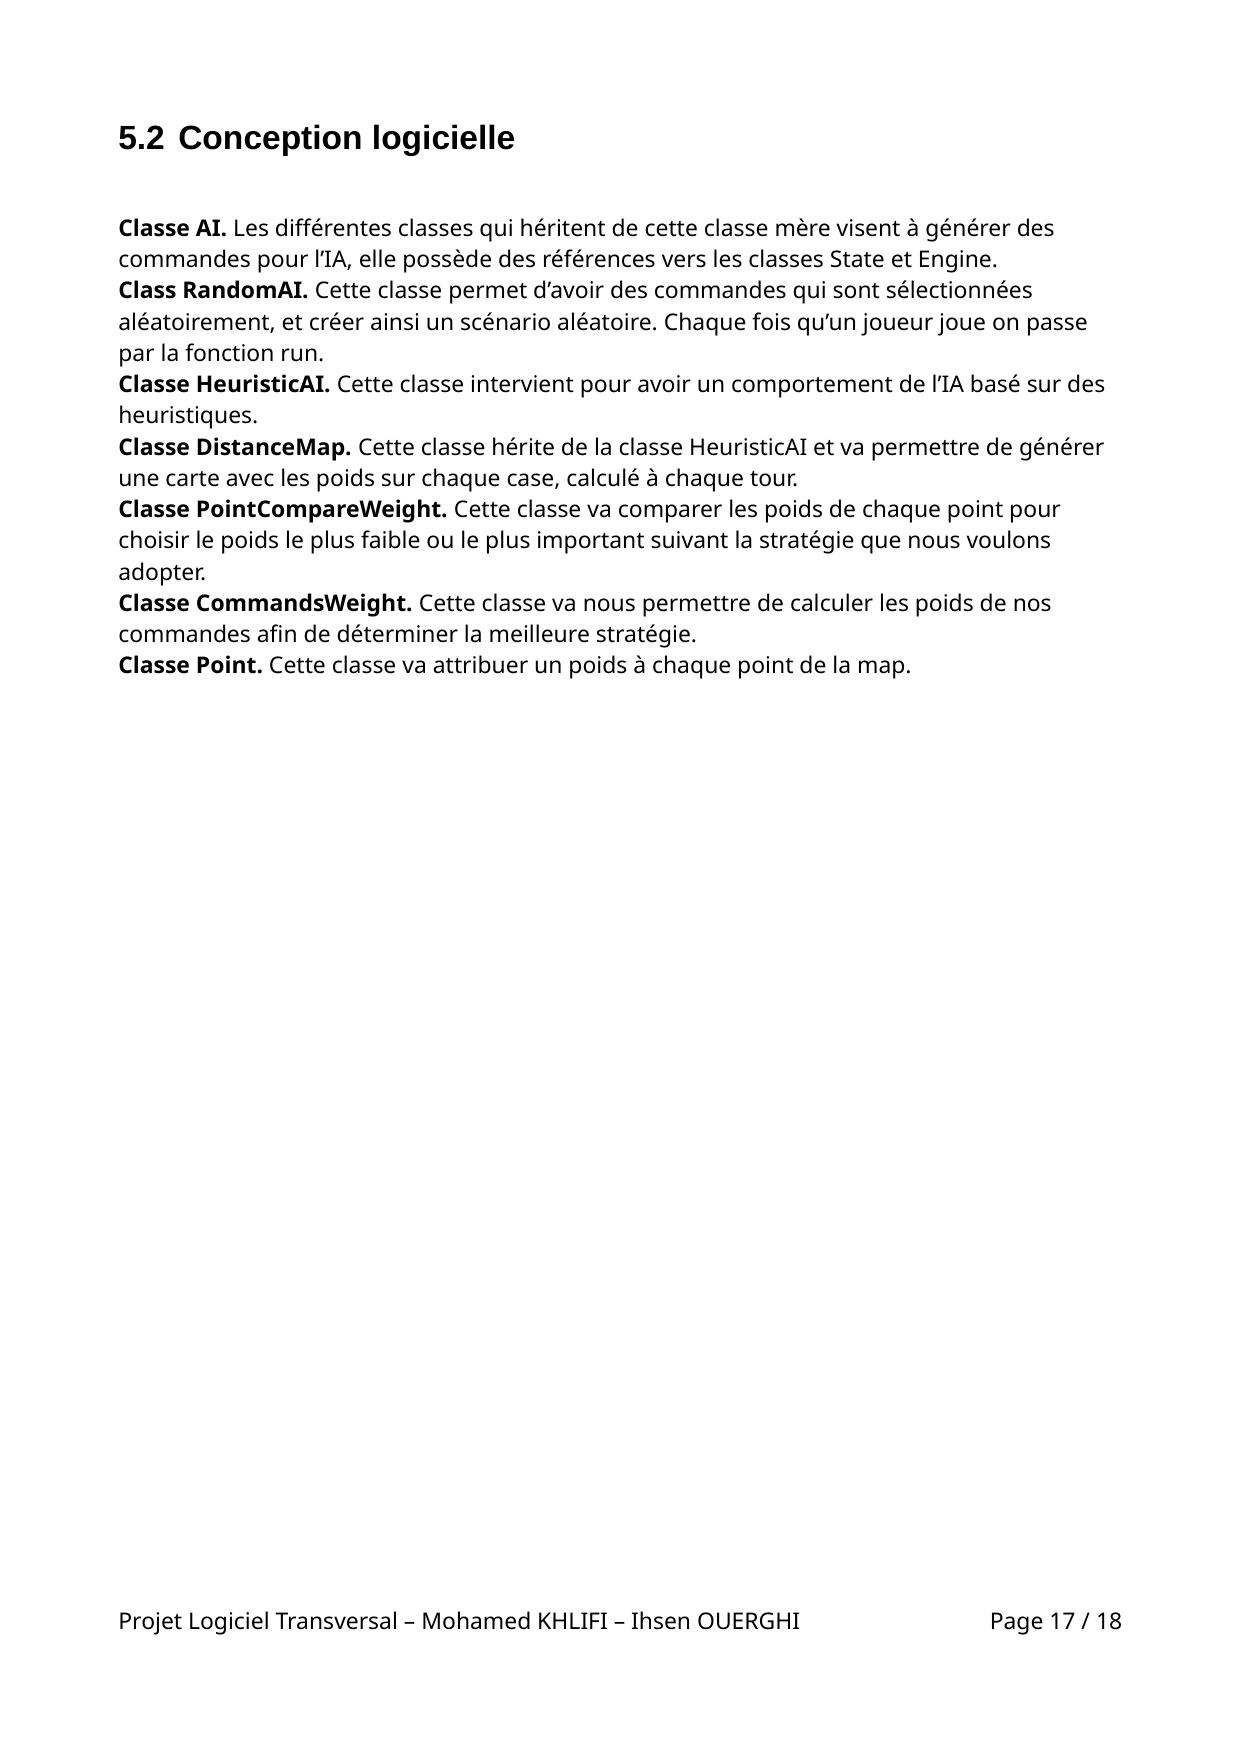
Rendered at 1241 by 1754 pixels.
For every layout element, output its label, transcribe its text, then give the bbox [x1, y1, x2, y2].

text Class RandomAI. Cette classe permet d’avoir des commandes qui sont sélectionnées aléatoirement, et créer ainsi un scénario aléatoire. Chaque fois qu’un joueur joue on passe par la fonction run. [118, 274, 1122, 368]
text Classe PointCompareWeight. Cette classe va comparer les poids de chaque point pour choisir le poids le plus faible ou le plus important suivant la stratégie que nous voulons adopter. [118, 493, 1122, 587]
text Classe HeuristicAI. Cette classe intervient pour avoir un comportement de l’IA basé sur des heuristiques. [118, 368, 1122, 430]
subtitle Conception logicielle [118, 118, 1122, 157]
text Classe CommandsWeight. Cette classe va nous permettre de calculer les poids de nos commandes afin de déterminer la meilleure stratégie. [118, 587, 1122, 649]
text Classe DistanceMap. Cette classe hérite de la classe HeuristicAI et va permettre de générer une carte avec les poids sur chaque case, calculé à chaque tour. [118, 430, 1122, 493]
text Classe Point. Cette classe va attribuer un poids à chaque point de la map. [118, 649, 1122, 680]
text Classe AI. Les différentes classes qui héritent de cette classe mère visent à générer des commandes pour l’IA, elle possède des références vers les classes State et Engine. [118, 212, 1122, 274]
